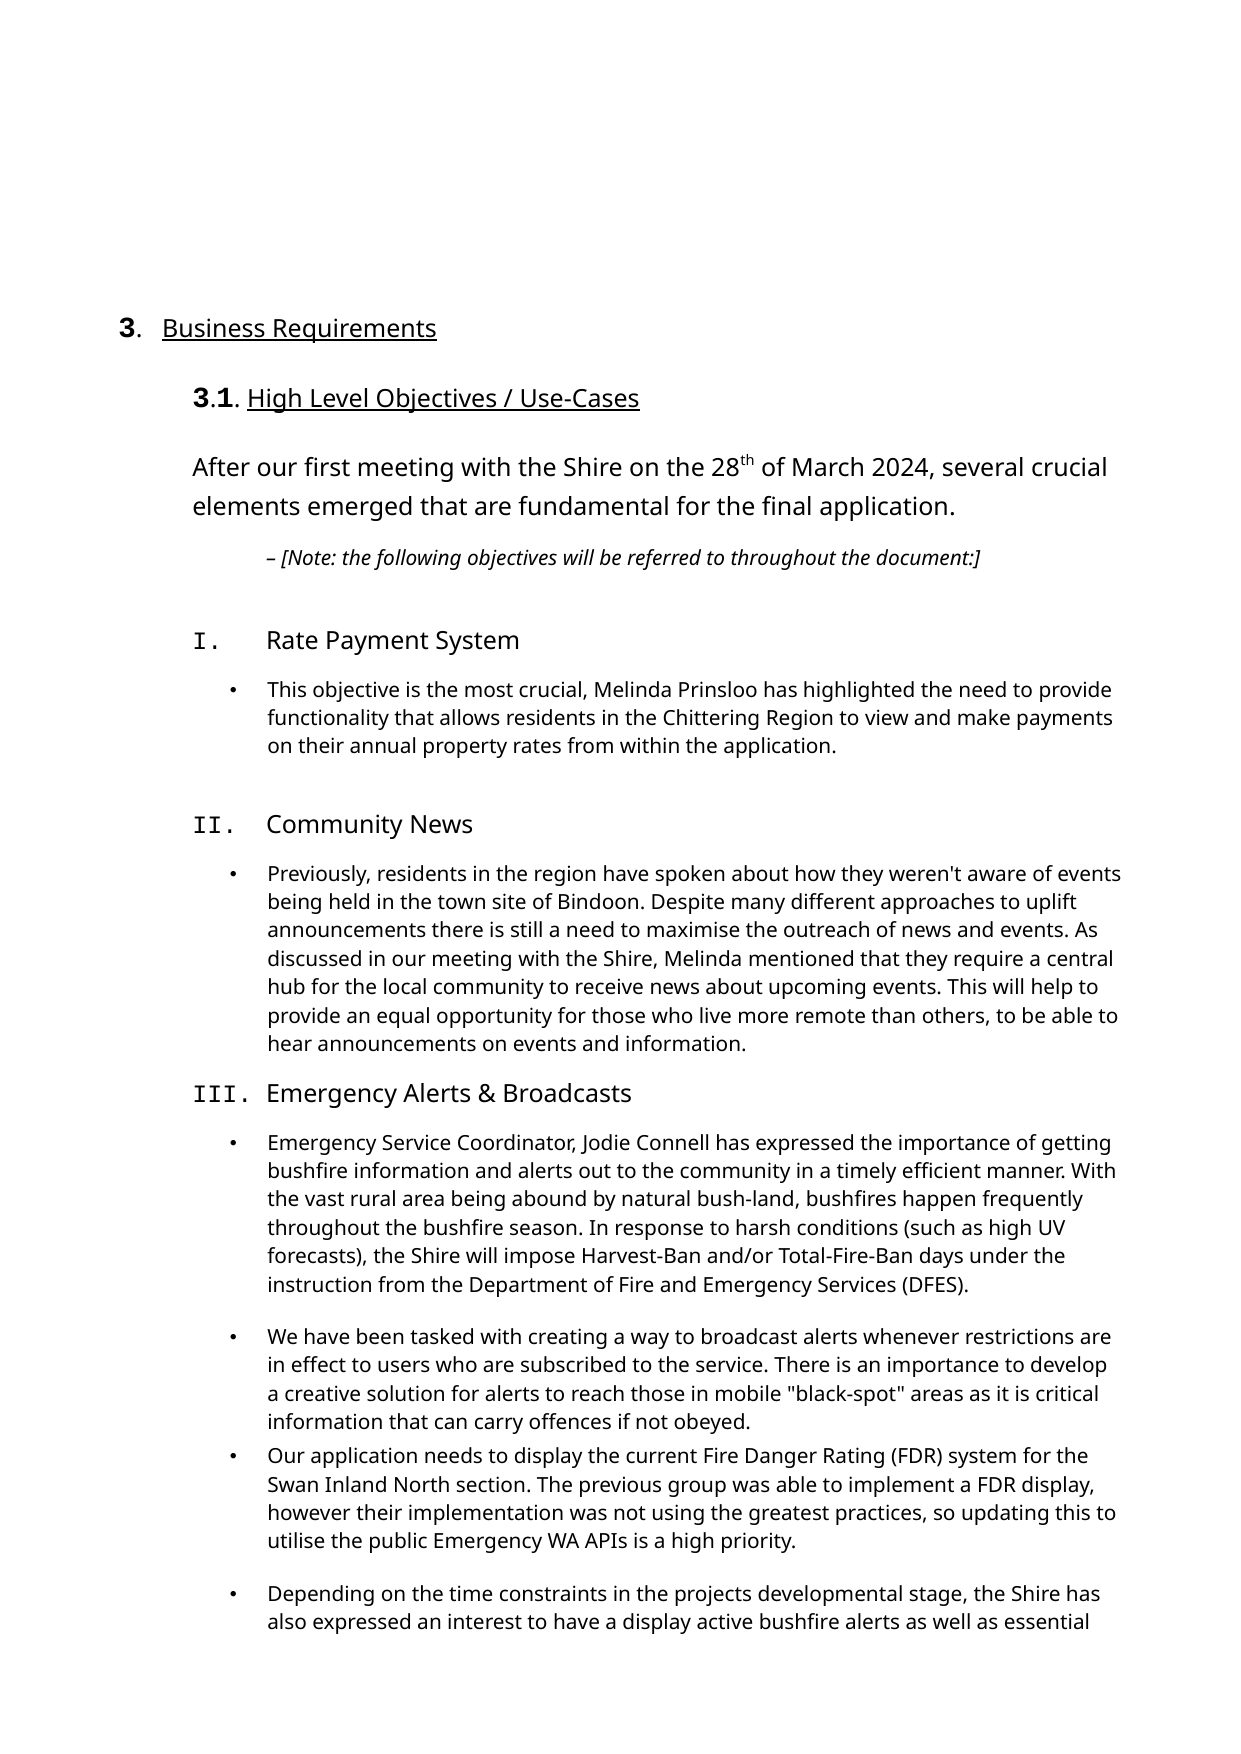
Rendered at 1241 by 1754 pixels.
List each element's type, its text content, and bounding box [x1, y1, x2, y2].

text After our first meeting with the Shire on the 28th of March 2024, several crucial elements emerged that are fundamental for the final application. [192, 450, 1122, 523]
list Community News [192, 807, 1122, 841]
text 3. Business Requirements [118, 311, 1122, 346]
list Rate Payment System [192, 623, 1122, 657]
list Previously, residents in the region have spoken about how they weren't aware of events being held in the town site of Bindoon. Despite many different approaches to uplift announcements there is still a need to maximise the outreach of news and events. As discussed in our meeting with the Shire, Melinda mentioned that they require a central hub for the local community to receive news about upcoming events. This will help to provide an equal opportunity for those who live more remote than others, to be able to hear announcements on events and information. [229, 859, 1122, 1058]
list This objective is the most crucial, Melinda Prinsloo has highlighted the need to provide functionality that allows residents in the Chittering Region to view and make payments on their annual property rates from within the application. [229, 675, 1122, 760]
text 3.1. High Level Objectives / Use-Cases [192, 380, 1122, 416]
text – [Note: the following objectives will be referred to throughout the document:] [266, 543, 1063, 571]
list Depending on the time constraints in the projects developmental stage, the Shire has also expressed an interest to have a display active bushfire alerts as well as essential [229, 1579, 1122, 1636]
list Our application needs to display the current Fire Danger Rating (FDR) system for the Swan Inland North section. The previous group was able to implement a FDR display, however their implementation was not using the greatest practices, so updating this to utilise the public Emergency WA APIs is a high priority. [229, 1441, 1122, 1555]
list Emergency Alerts & Broadcasts [192, 1076, 1122, 1110]
list Emergency Service Coordinator, Jodie Connell has expressed the importance of getting bushfire information and alerts out to the community in a timely efficient manner. With the vast rural area being abound by natural bush-land, bushfires happen frequently throughout the bushfire season. In response to harsh conditions (such as high UV forecasts), the Shire will impose Harvest-Ban and/or Total-Fire-Ban days under the instruction from the Department of Fire and Emergency Services (DFES). [229, 1128, 1122, 1298]
list We have been tasked with creating a way to broadcast alerts whenever restrictions are in effect to users who are subscribed to the service. There is an importance to develop a creative solution for alerts to reach those in mobile "black-spot" areas as it is critical information that can carry offences if not obeyed. [229, 1322, 1122, 1436]
